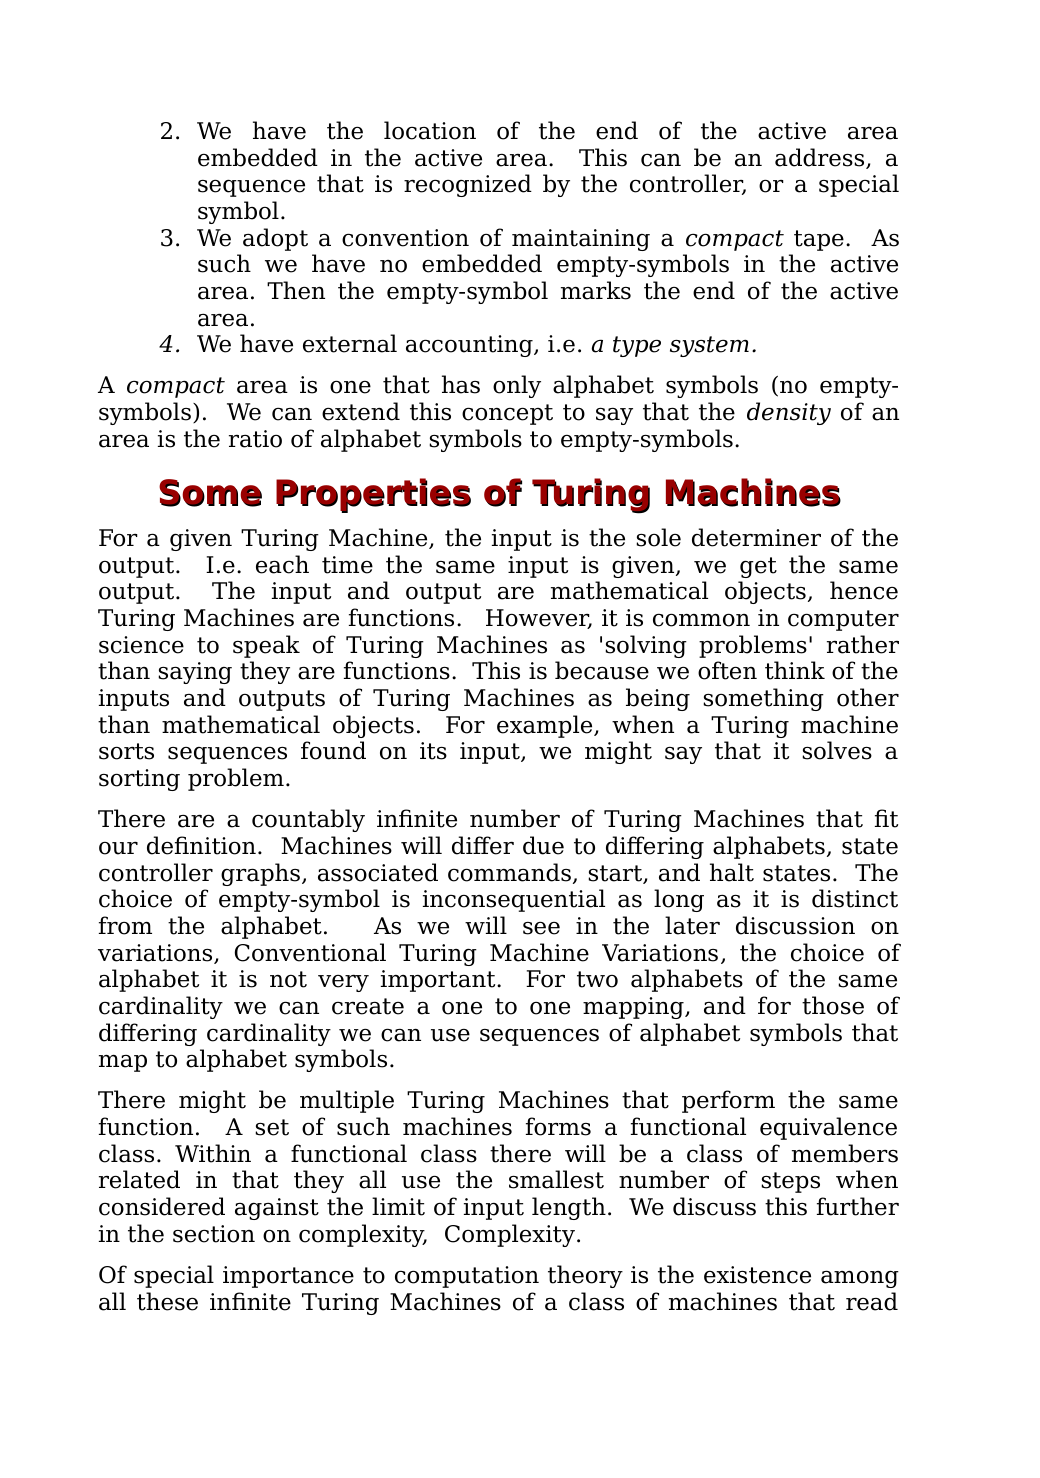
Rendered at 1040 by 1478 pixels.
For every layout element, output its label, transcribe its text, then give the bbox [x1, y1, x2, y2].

text A compact area is one that has only alphabet symbols (no empty-symbols). We can extend this concept to say that the density of an area is the ratio of alphabet symbols to empty-symbols. [98, 373, 900, 453]
text For a given Turing Machine, the input is the sole determiner of the output. I.e. each time the same input is given, we get the same output. The input and output are mathematical objects, hence Turing Machines are functions. However, it is common in computer science to speak of Turing Machines as 'solving problems' rather than saying they are functions. This is because we often think of the inputs and outputs of Turing Machines as being something other than mathematical objects. For example, when a Turing machine sorts sequences found on its input, we might say that it solves a sorting problem. [98, 525, 900, 792]
text There might be multiple Turing Machines that perform the same function. A set of such machines forms a functional equivalence class. Within a functional class there will be a class of members related in that they all use the smallest number of steps when considered against the limit of input length. We discuss this further in the section on complexity, Complexity. [98, 1088, 900, 1248]
text There are a countably infinite number of Turing Machines that fit our definition. Machines will differ due to differing alphabets, state controller graphs, associated commands, start, and halt states. The choice of empty-symbol is inconsequential as long as it is distinct from the alphabet. As we will see in the later discussion on variations, Conventional Turing Machine Variations, the choice of alphabet it is not very important. For two alphabets of the same cardinality we can create a one to one mapping, and for those of differing cardinality we can use sequences of alphabet symbols that map to alphabet symbols. [98, 806, 900, 1073]
text Of special importance to computation theory is the existence among all these infinite Turing Machines of a class of machines that read [98, 1262, 900, 1316]
list We have external accounting, i.e. a type system. [159, 331, 900, 358]
subtitle Some Properties of Turing Machines [98, 473, 900, 513]
list We have the location of the end of the active area embedded in the active area. This can be an address, a sequence that is recognized by the controller, or a special symbol. [159, 118, 900, 225]
list We adopt a convention of maintaining a compact tape. As such we have no embedded empty-symbols in the active area. Then the empty-symbol marks the end of the active area. [159, 225, 900, 331]
